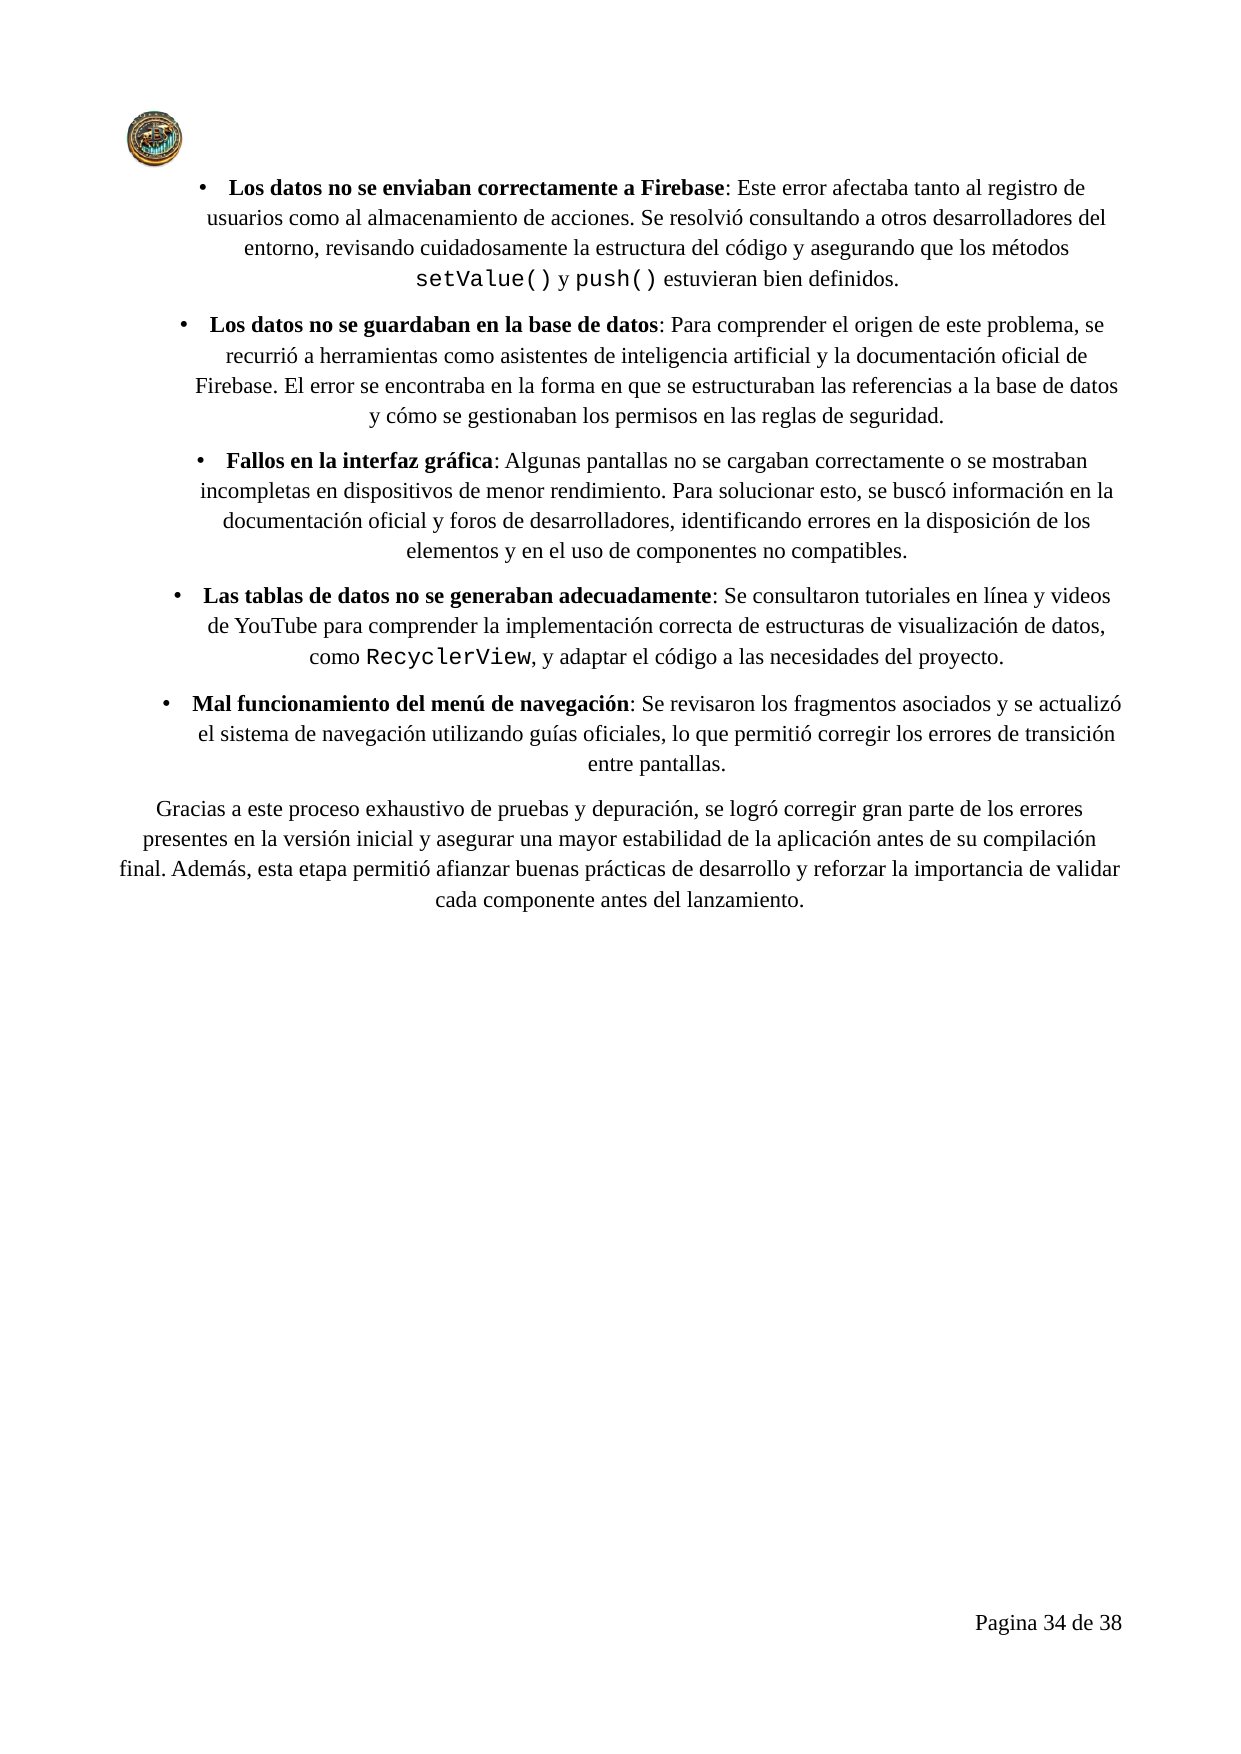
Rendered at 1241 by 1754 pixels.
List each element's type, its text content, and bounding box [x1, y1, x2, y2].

list Los datos no se guardaban en la base de datos: Para comprender el origen de este problema, se recurrió a herramientas como asistentes de inteligencia artificial y la documentación oficial de Firebase. El error se encontraba en la forma en que se estructuraban las referencias a la base de datos y cómo se gestionaban los permisos en las reglas de seguridad. [162, 312, 1122, 428]
list Las tablas de datos no se generaban adecuadamente: Se consultaron tutoriales en línea y videos de YouTube para comprender la implementación correcta de estructuras de visualización de datos, como RecyclerView, y adaptar el código a las necesidades del proyecto. [162, 582, 1122, 671]
list Fallos en la interfaz gráfica: Algunas pantallas no se cargaban correctamente o se mostraban incompletas en dispositivos de menor rendimiento. Para solucionar esto, se buscó información en la documentación oficial y foros de desarrolladores, identificando errores en la disposición de los elementos y en el uso de componentes no compatibles. [162, 447, 1122, 564]
text Gracias a este proceso exhaustivo de pruebas y depuración, se logró corregir gran parte de los errores presentes en la versión inicial y asegurar una mayor estabilidad de la aplicación antes de su compilación final. Además, esta etapa permitió afianzar buenas prácticas de desarrollo y reforzar la importancia de validar cada componente antes del lanzamiento. [118, 795, 1122, 912]
picture [124, 108, 184, 168]
list Los datos no se enviaban correctamente a Firebase: Este error afectaba tanto al registro de usuarios como al almacenamiento de acciones. Se resolvió consultando a otros desarrolladores del entorno, revisando cuidadosamente la estructura del código y asegurando que los métodos setValue() y push() estuvieran bien definidos. [162, 174, 1122, 293]
list Mal funcionamiento del menú de navegación: Se revisaron los fragmentos asociados y se actualizó el sistema de navegación utilizando guías oficiales, lo que permitió corregir los errores de transición entre pantallas. [162, 690, 1122, 777]
